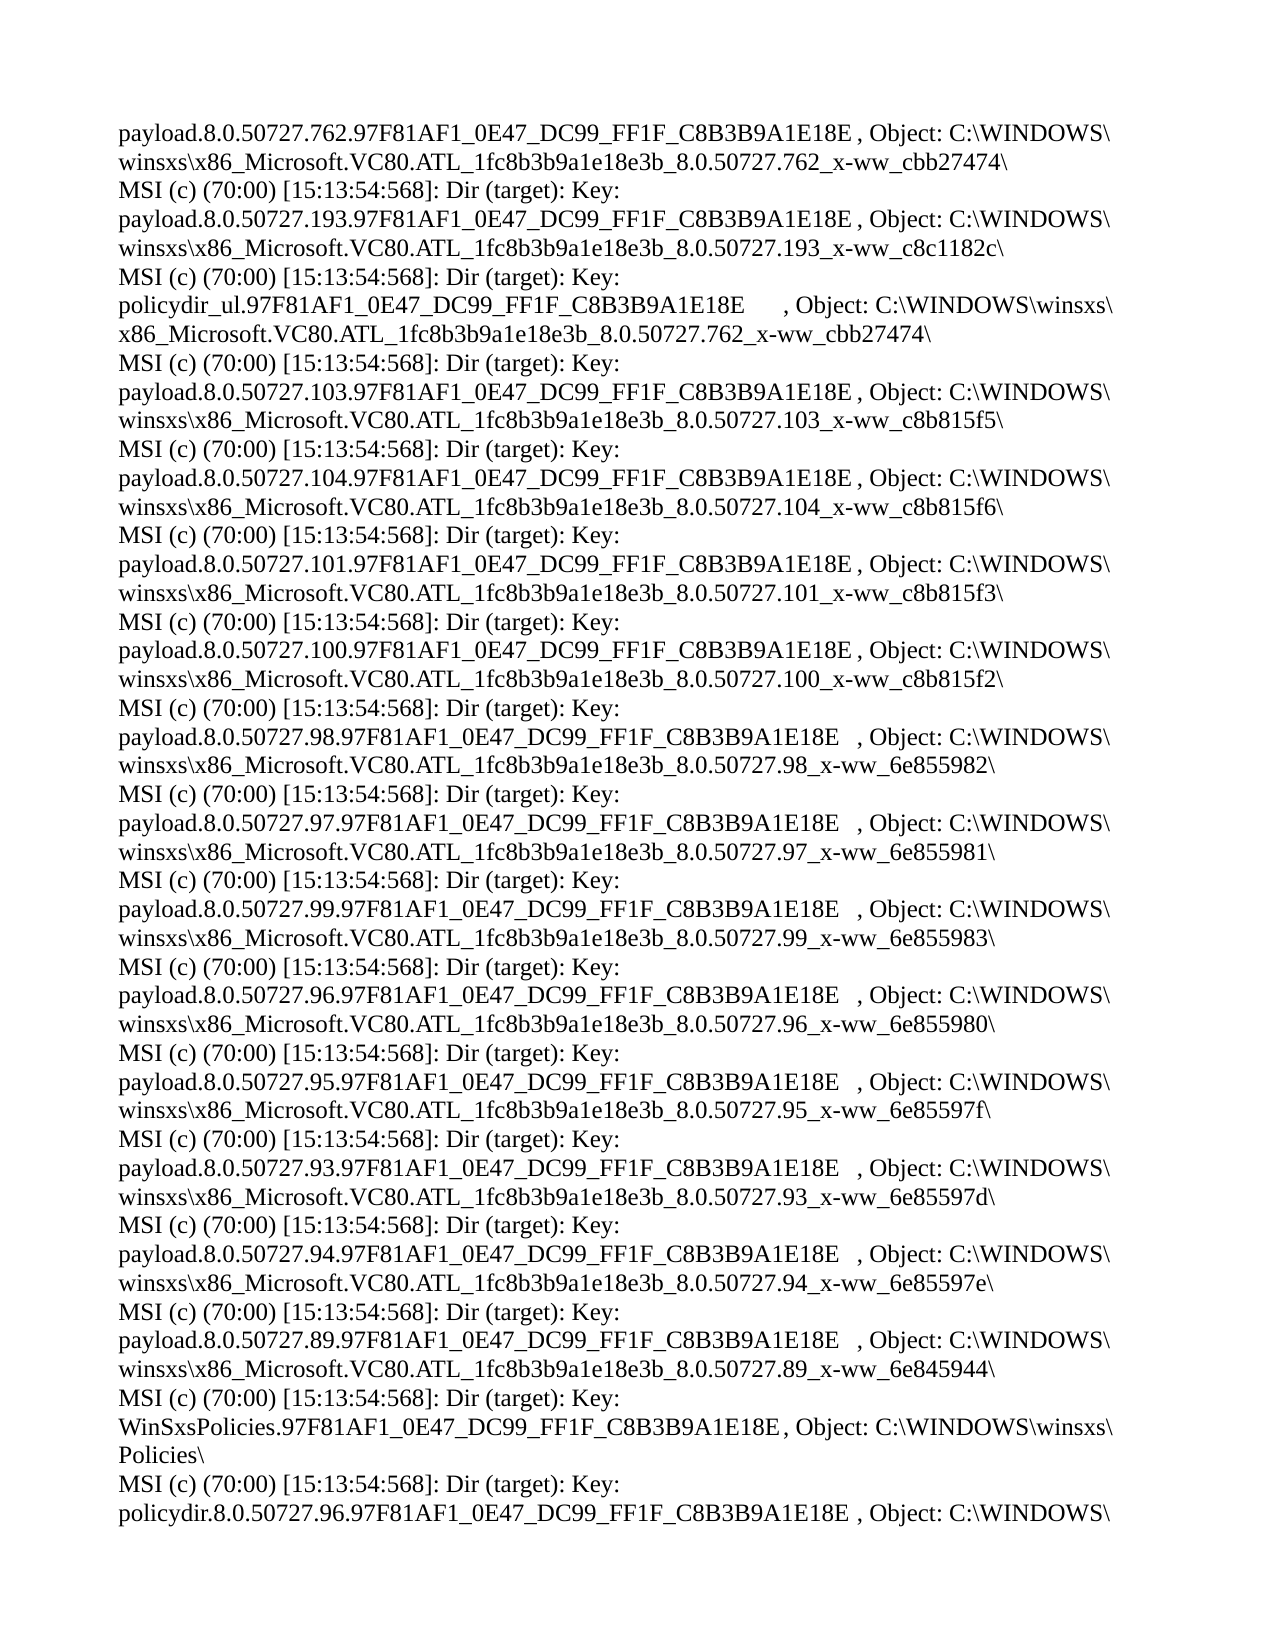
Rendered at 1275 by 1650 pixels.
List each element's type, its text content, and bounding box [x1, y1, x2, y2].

text payload.8.0.50727.762.97F81AF1_0E47_DC99_FF1F_C8B3B9A1E18E , Object: C:\WINDOWS\winsxs\x86_Microsoft.VC80.ATL_1fc8b3b9a1e18e3b_8.0.50727.762_x-ww_cbb27474\ [118, 118, 1157, 176]
text MSI (c) (70:00) [15:13:54:568]: Dir (target): Key: payload.8.0.50727.100.97F81AF1_0E47_DC99_FF1F_C8B3B9A1E18E , Object: C:\WINDOWS\winsxs\x86_Microsoft.VC80.ATL_1fc8b3b9a1e18e3b_8.0.50727.100_x-ww_c8b815f2\ [118, 607, 1157, 693]
text MSI (c) (70:00) [15:13:54:568]: Dir (target): Key: payload.8.0.50727.99.97F81AF1_0E47_DC99_FF1F_C8B3B9A1E18E , Object: C:\WINDOWS\winsxs\x86_Microsoft.VC80.ATL_1fc8b3b9a1e18e3b_8.0.50727.99_x-ww_6e855983\ [118, 866, 1157, 952]
text MSI (c) (70:00) [15:13:54:568]: Dir (target): Key: payload.8.0.50727.98.97F81AF1_0E47_DC99_FF1F_C8B3B9A1E18E , Object: C:\WINDOWS\winsxs\x86_Microsoft.VC80.ATL_1fc8b3b9a1e18e3b_8.0.50727.98_x-ww_6e855982\ [118, 693, 1157, 779]
text MSI (c) (70:00) [15:13:54:568]: Dir (target): Key: payload.8.0.50727.101.97F81AF1_0E47_DC99_FF1F_C8B3B9A1E18E , Object: C:\WINDOWS\winsxs\x86_Microsoft.VC80.ATL_1fc8b3b9a1e18e3b_8.0.50727.101_x-ww_c8b815f3\ [118, 521, 1157, 607]
text MSI (c) (70:00) [15:13:54:568]: Dir (target): Key: policydir_ul.97F81AF1_0E47_DC99_FF1F_C8B3B9A1E18E , Object: C:\WINDOWS\winsxs\x86_Microsoft.VC80.ATL_1fc8b3b9a1e18e3b_8.0.50727.762_x-ww_cbb27474\ [118, 262, 1157, 348]
text MSI (c) (70:00) [15:13:54:568]: Dir (target): Key: payload.8.0.50727.93.97F81AF1_0E47_DC99_FF1F_C8B3B9A1E18E , Object: C:\WINDOWS\winsxs\x86_Microsoft.VC80.ATL_1fc8b3b9a1e18e3b_8.0.50727.93_x-ww_6e85597d\ [118, 1124, 1157, 1211]
text MSI (c) (70:00) [15:13:54:568]: Dir (target): Key: payload.8.0.50727.96.97F81AF1_0E47_DC99_FF1F_C8B3B9A1E18E , Object: C:\WINDOWS\winsxs\x86_Microsoft.VC80.ATL_1fc8b3b9a1e18e3b_8.0.50727.96_x-ww_6e855980\ [118, 952, 1157, 1038]
text MSI (c) (70:00) [15:13:54:568]: Dir (target): Key: payload.8.0.50727.95.97F81AF1_0E47_DC99_FF1F_C8B3B9A1E18E , Object: C:\WINDOWS\winsxs\x86_Microsoft.VC80.ATL_1fc8b3b9a1e18e3b_8.0.50727.95_x-ww_6e85597f\ [118, 1038, 1157, 1124]
text MSI (c) (70:00) [15:13:54:568]: Dir (target): Key: policydir.8.0.50727.96.97F81AF1_0E47_DC99_FF1F_C8B3B9A1E18E , Object: C:\WINDOWS\ [118, 1469, 1157, 1527]
text MSI (c) (70:00) [15:13:54:568]: Dir (target): Key: payload.8.0.50727.89.97F81AF1_0E47_DC99_FF1F_C8B3B9A1E18E , Object: C:\WINDOWS\winsxs\x86_Microsoft.VC80.ATL_1fc8b3b9a1e18e3b_8.0.50727.89_x-ww_6e845944\ [118, 1297, 1157, 1383]
text MSI (c) (70:00) [15:13:54:568]: Dir (target): Key: payload.8.0.50727.193.97F81AF1_0E47_DC99_FF1F_C8B3B9A1E18E , Object: C:\WINDOWS\winsxs\x86_Microsoft.VC80.ATL_1fc8b3b9a1e18e3b_8.0.50727.193_x-ww_c8c1182c\ [118, 176, 1157, 262]
text MSI (c) (70:00) [15:13:54:568]: Dir (target): Key: payload.8.0.50727.104.97F81AF1_0E47_DC99_FF1F_C8B3B9A1E18E , Object: C:\WINDOWS\winsxs\x86_Microsoft.VC80.ATL_1fc8b3b9a1e18e3b_8.0.50727.104_x-ww_c8b815f6\ [118, 434, 1157, 521]
text MSI (c) (70:00) [15:13:54:568]: Dir (target): Key: payload.8.0.50727.97.97F81AF1_0E47_DC99_FF1F_C8B3B9A1E18E , Object: C:\WINDOWS\winsxs\x86_Microsoft.VC80.ATL_1fc8b3b9a1e18e3b_8.0.50727.97_x-ww_6e855981\ [118, 779, 1157, 866]
text MSI (c) (70:00) [15:13:54:568]: Dir (target): Key: payload.8.0.50727.94.97F81AF1_0E47_DC99_FF1F_C8B3B9A1E18E , Object: C:\WINDOWS\winsxs\x86_Microsoft.VC80.ATL_1fc8b3b9a1e18e3b_8.0.50727.94_x-ww_6e85597e\ [118, 1211, 1157, 1297]
text MSI (c) (70:00) [15:13:54:568]: Dir (target): Key: payload.8.0.50727.103.97F81AF1_0E47_DC99_FF1F_C8B3B9A1E18E , Object: C:\WINDOWS\winsxs\x86_Microsoft.VC80.ATL_1fc8b3b9a1e18e3b_8.0.50727.103_x-ww_c8b815f5\ [118, 348, 1157, 434]
text MSI (c) (70:00) [15:13:54:568]: Dir (target): Key: WinSxsPolicies.97F81AF1_0E47_DC99_FF1F_C8B3B9A1E18E , Object: C:\WINDOWS\winsxs\Policies\ [118, 1383, 1157, 1469]
